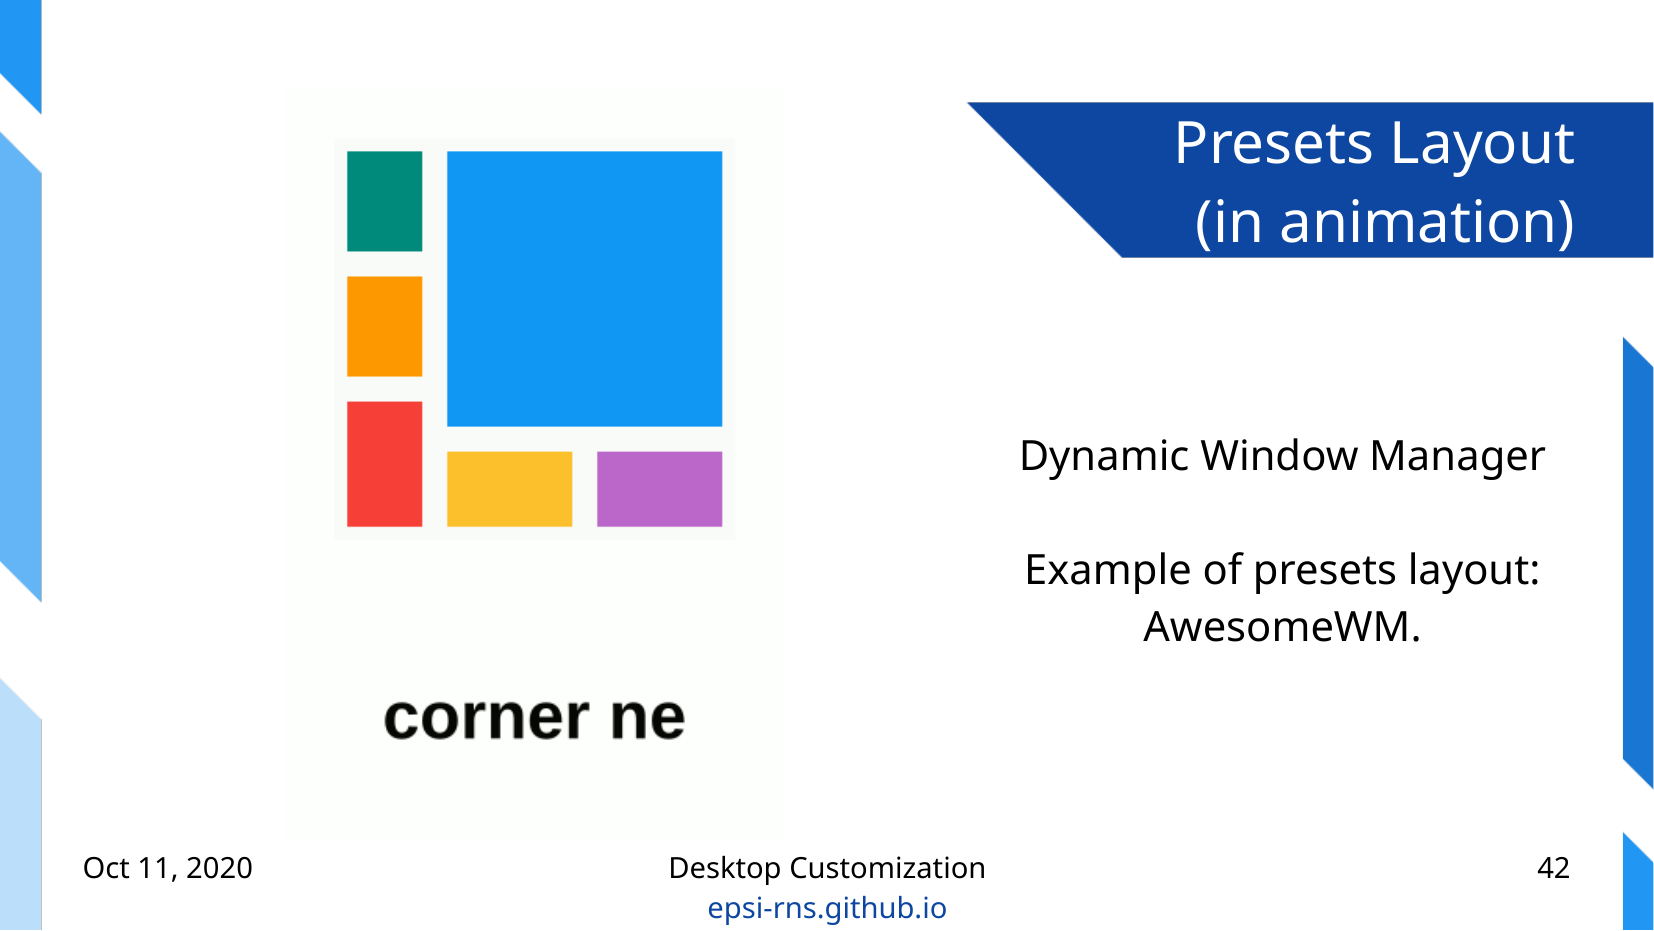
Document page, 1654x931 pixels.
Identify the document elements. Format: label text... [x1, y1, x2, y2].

picture [0, 0, 1654, 930]
title Presets Layout (in animation) [1050, 105, 1576, 256]
subtitle Dynamic Window Manager Example of presets layout: AwesomeWM. [975, 270, 1591, 811]
